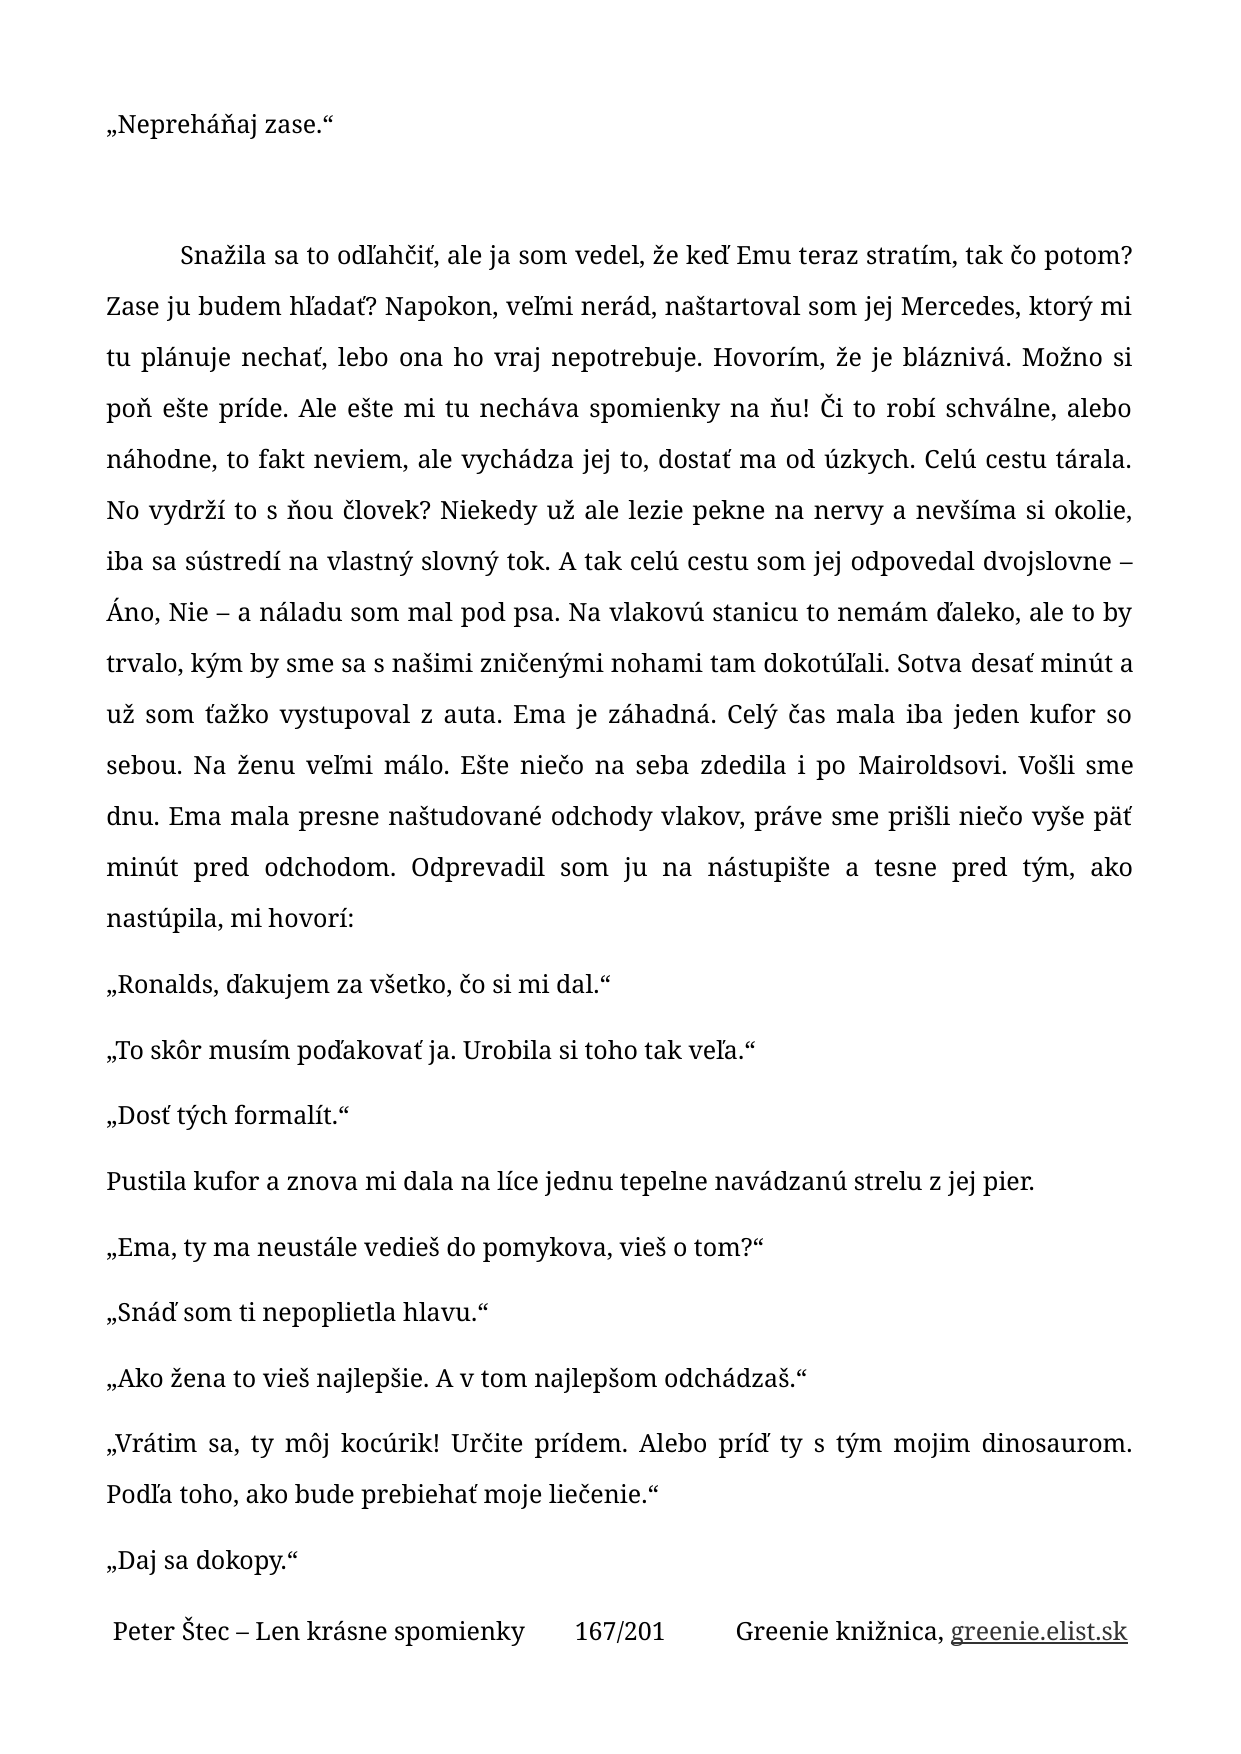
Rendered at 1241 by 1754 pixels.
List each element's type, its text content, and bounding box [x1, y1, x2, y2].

text „Ako žena to vieš najlepšie. A v tom najlepšom odchádzaš.“ [106, 1360, 1134, 1394]
text „Snáď som ti nepoplietla hlavu.“ [106, 1295, 1134, 1329]
text „Ronalds, ďakujem za všetko, čo si mi dal.“ [106, 967, 1134, 1001]
text „Daj sa dokopy.“ [106, 1543, 1134, 1577]
text Snažila sa to odľahčiť, ale ja som vedel, že keď Emu teraz stratím, tak čo potom? Zase ju budem hľadať? Napokon, veľmi nerád, naštartoval som jej Mercedes, ktorý mi tu plánuje nechať, lebo ona ho vraj nepotrebuje. Hovorím, že je bláznivá. Možno si poň ešte príde. Ale ešte mi tu necháva spomienky na ňu! Či to robí schválne, alebo náhodne, to fakt neviem, ale vychádza jej to, dostať ma od úzkych. Celú cestu tárala. No vydrží to s ňou človek? Niekedy už ale lezie pekne na nervy a nevšíma si okolie, iba sa sústredí na vlastný slovný tok. A tak celú cestu som jej odpovedal dvojslovne – Áno, Nie – a náladu som mal pod psa. Na vlakovú stanicu to nemám ďaleko, ale to by trvalo, kým by sme sa s našimi zničenými nohami tam dokotúľali. Sotva desať minút a už som ťažko vystupoval z auta. Ema je záhadná. Celý čas mala iba jeden kufor so sebou. Na ženu veľmi málo. Ešte niečo na seba zdedila i po Mairoldsovi. Vošli sme dnu. Ema mala presne naštudované odchody vlakov, práve sme prišli niečo vyše päť minút pred odchodom. Odprevadil som ju na nástupište a tesne pred tým, ako nastúpila, mi hovorí: [106, 237, 1134, 935]
text „Ema, ty ma neustále vedieš do pomykova, vieš o tom?“ [106, 1229, 1134, 1263]
text Pustila kufor a znova mi dala na líce jednu tepelne navádzanú strelu z jej pier. [106, 1163, 1134, 1198]
text „Dosť tých formalít.“ [106, 1098, 1134, 1132]
text „Vrátim sa, ty môj kocúrik! Určite prídem. Alebo príď ty s tým mojim dinosaurom. Podľa toho, ako bude prebiehať moje liečenie.“ [106, 1426, 1134, 1511]
text „To skôr musím poďakovať ja. Urobila si toho tak veľa.“ [106, 1032, 1134, 1066]
text „Nepreháňaj zase.“ [106, 106, 1134, 140]
